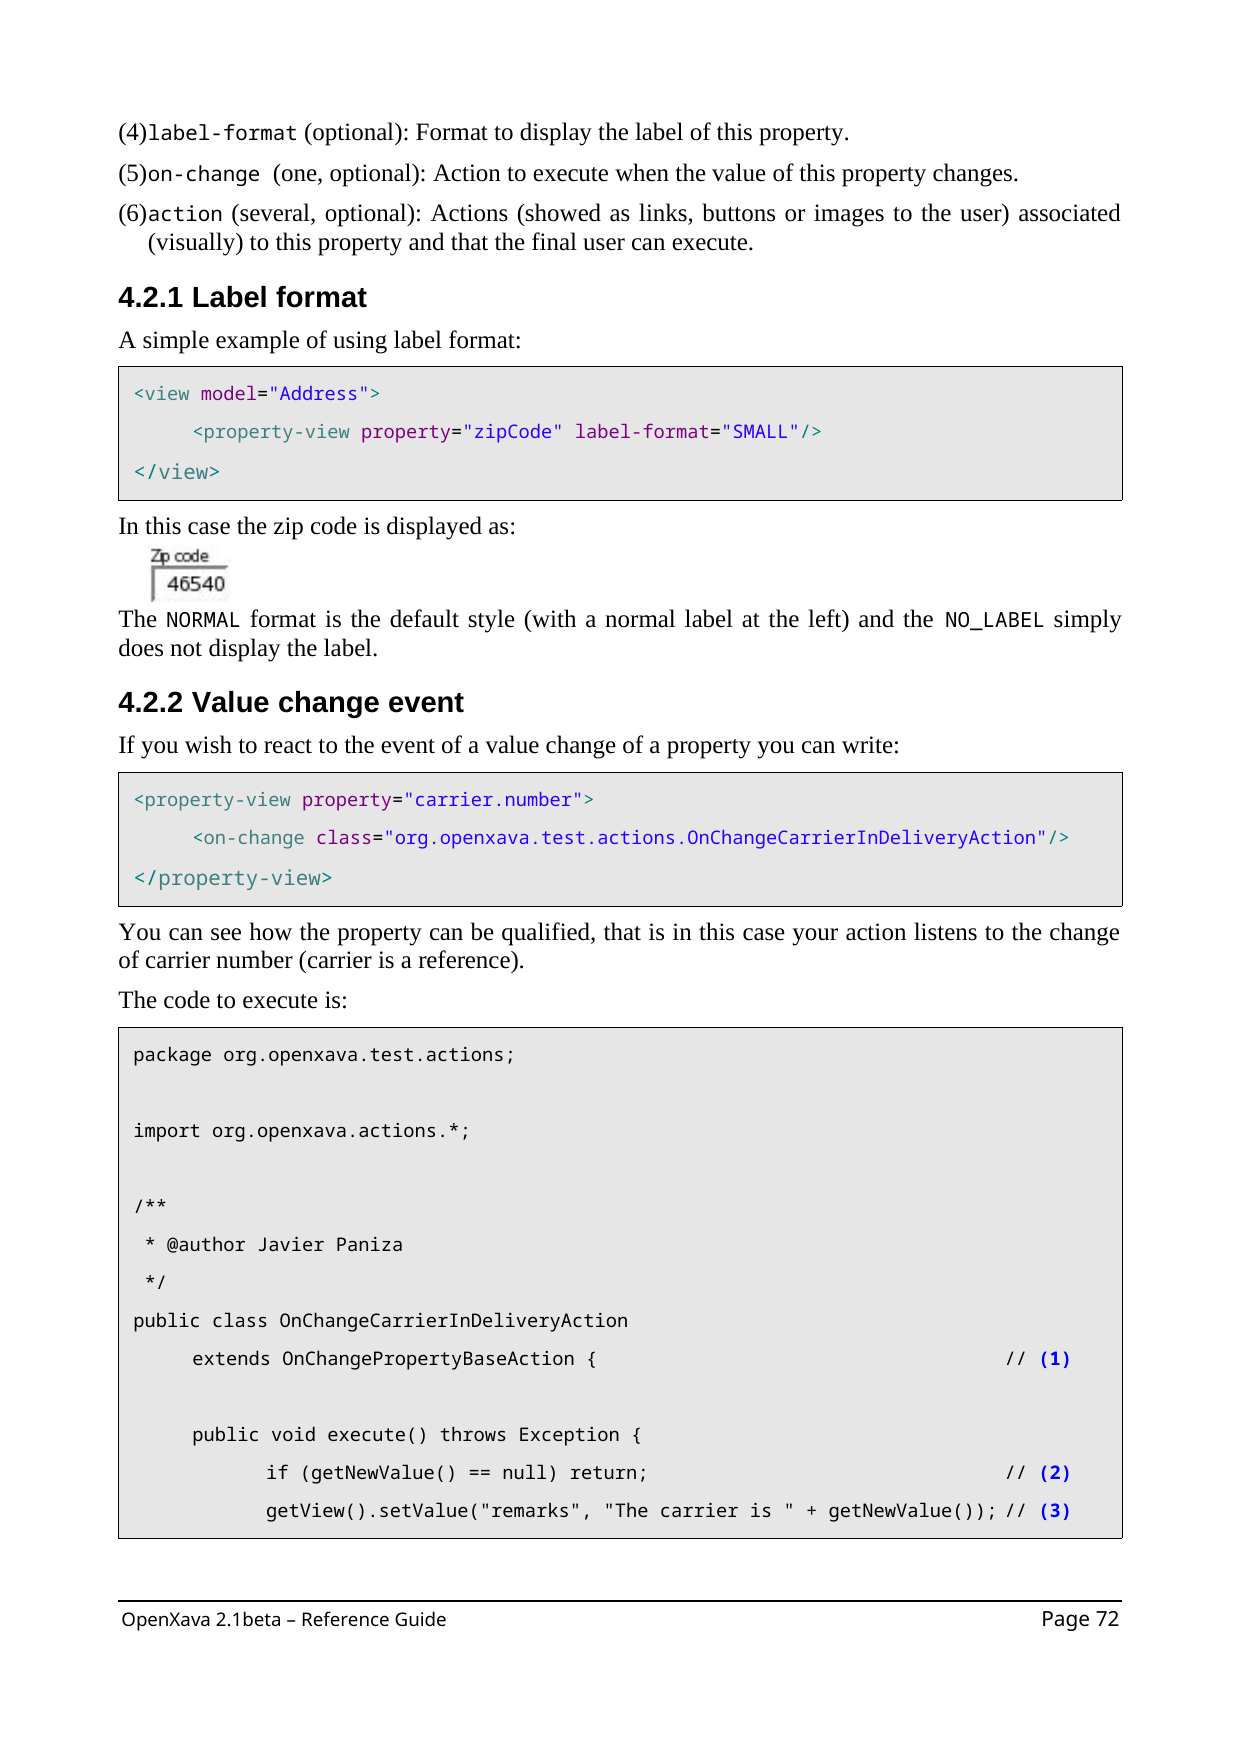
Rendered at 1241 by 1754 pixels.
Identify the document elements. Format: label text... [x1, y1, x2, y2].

text extends OnChangePropertyBaseAction { // (1) [119, 1331, 1122, 1369]
text /** [119, 1179, 1122, 1217]
text <property-view property="zipCode" label-format="SMALL"/> [119, 404, 1122, 442]
text A simple example of using label format: [118, 326, 1122, 353]
text You can see how the property can be qualified, that is in this case your action listens to the change of carrier number (carrier is a reference). [118, 918, 1122, 974]
text <on-change class="org.openxava.test.actions.OnChangeCarrierInDeliveryAction"/> [119, 810, 1122, 848]
text if (getNewValue() == null) return; // (2) [119, 1445, 1122, 1483]
text The NORMAL format is the default style (with a normal label at the left) and the NO_LABEL simply does not display the label. [118, 606, 1122, 661]
list action (several, optional): Actions (showed as links, buttons or images to the user) associated (visually) to this property and that the final user can execute. [118, 199, 1122, 256]
text <view model="Address"> [119, 367, 1122, 404]
subtitle Label format [118, 281, 1122, 313]
text The code to execute is: [118, 986, 1122, 1014]
text In this case the zip code is displayed as: [118, 512, 1122, 540]
list on-change (one, optional): Action to execute when the value of this property changes. [118, 159, 1122, 187]
text getView().setValue("remarks", "The carrier is " + getNewValue()); // (3) [119, 1483, 1122, 1538]
picture [148, 545, 232, 606]
text </view> [119, 442, 1122, 500]
text * @author Javier Paniza [119, 1217, 1122, 1255]
text package org.openxava.test.actions; [119, 1028, 1122, 1064]
text public class OnChangeCarrierInDeliveryAction [119, 1293, 1122, 1331]
text public void execute() throws Exception { [119, 1407, 1122, 1445]
text </property-view> [119, 848, 1122, 906]
subtitle Value change event [118, 686, 1122, 719]
text <property-view property="carrier.number"> [119, 773, 1122, 810]
text */ [119, 1255, 1122, 1293]
text import org.openxava.actions.*; [119, 1103, 1122, 1141]
text If you wish to react to the event of a value change of a property you can write: [118, 732, 1122, 759]
list label-format (optional): Format to display the label of this property. [118, 118, 1122, 146]
